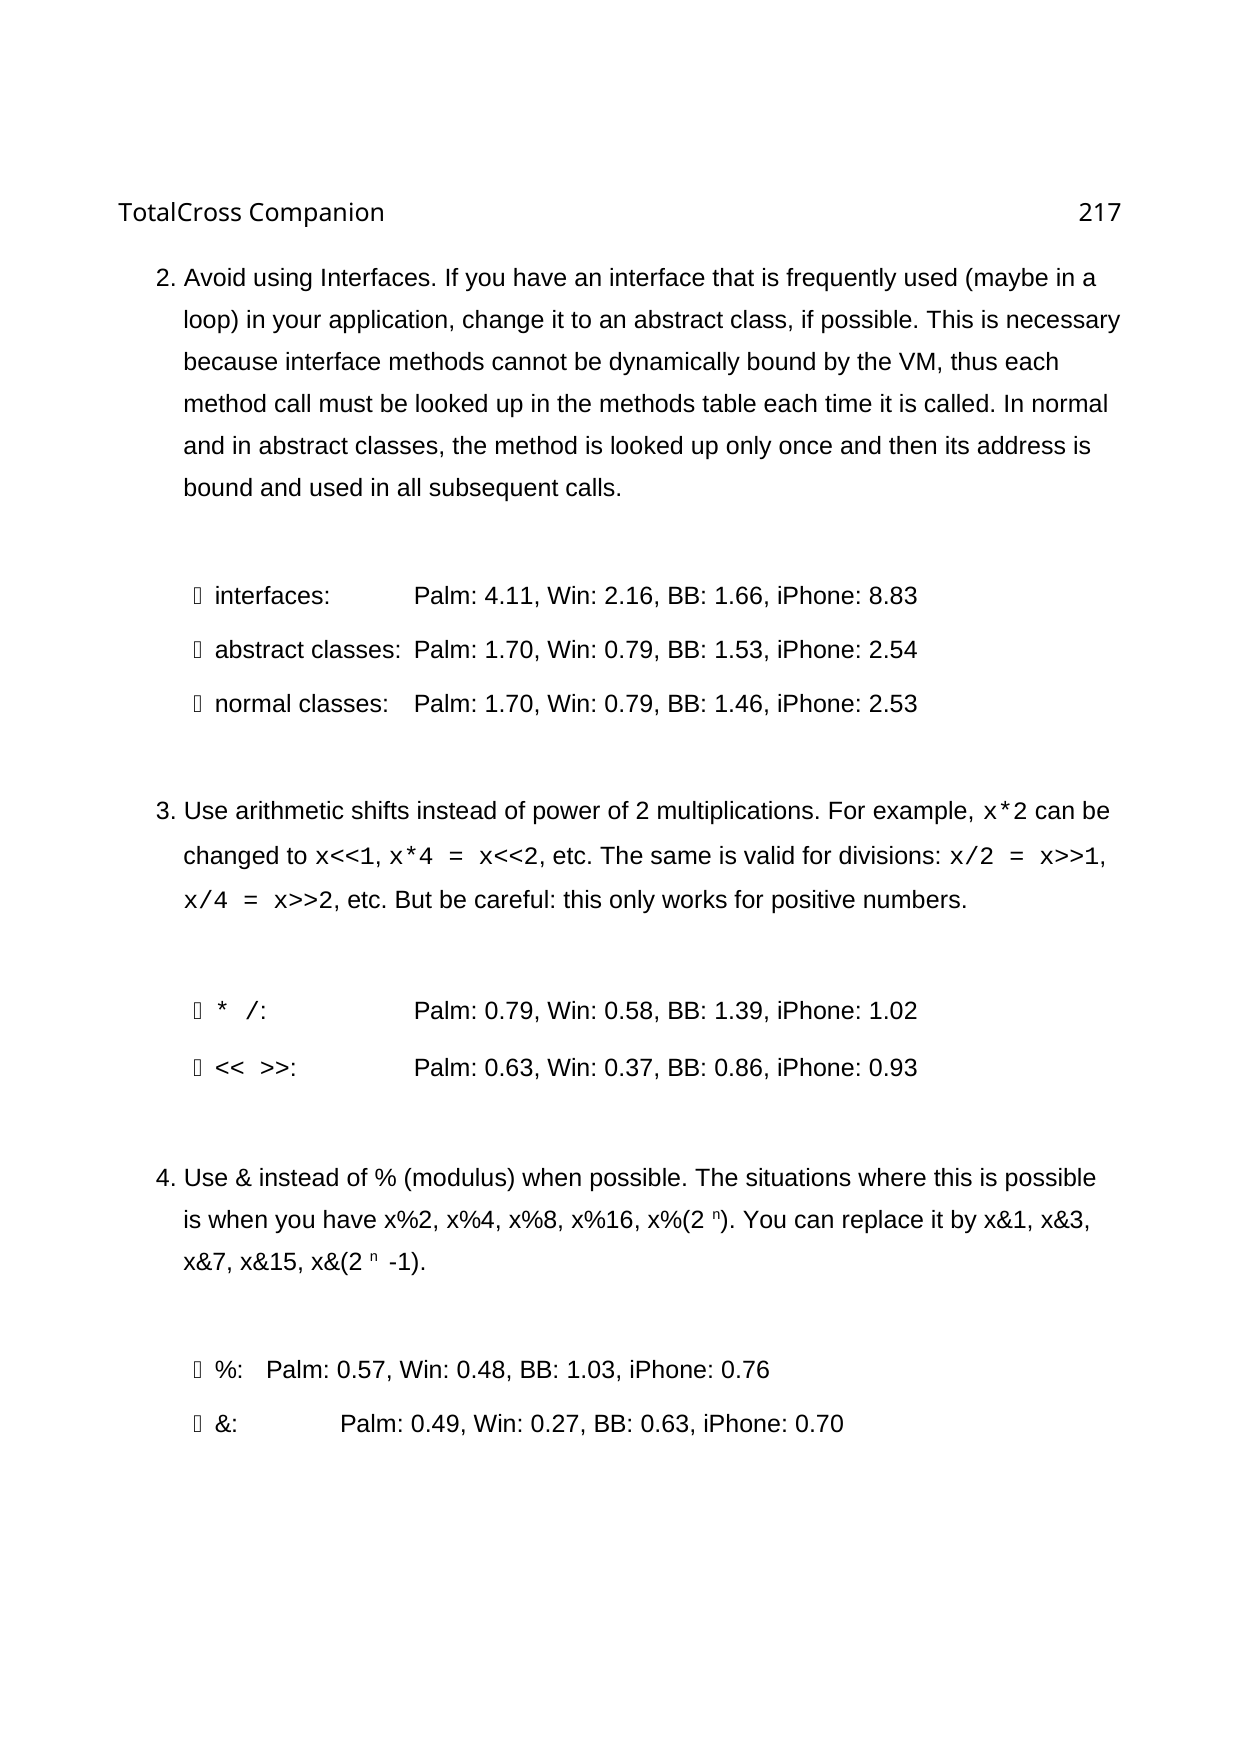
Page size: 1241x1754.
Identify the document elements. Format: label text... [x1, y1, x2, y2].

list interfaces: Palm: 4.11, Win: 2.16, BB: 1.66, iPhone: 8.83 [193, 582, 1122, 610]
list Use arithmetic shifts instead of power of 2 multiplications. For example, x*2 can be changed to x<<1, x*4 = x<<2, etc. The same is valid for divisions: x/2 = x>>1, x/4 = x>>2, etc. But be careful: this only works for positive numbers. [156, 797, 1122, 916]
list << >>: Palm: 0.63, Win: 0.37, BB: 0.86, iPhone: 0.93 [193, 1053, 1122, 1083]
list Use & instead of % (modulus) when possible. The situations where this is possible is when you have x%2, x%4, x%8, x%16, x%(2 n). You can replace it by x&1, x&3, x&7, x&15, x&(2 n -1). [156, 1164, 1122, 1276]
list &: Palm: 0.49, Win: 0.27, BB: 0.63, iPhone: 0.70 [193, 1410, 1122, 1438]
list abstract classes: Palm: 1.70, Win: 0.79, BB: 1.53, iPhone: 2.54 [193, 636, 1122, 664]
list Avoid using Interfaces. If you have an interface that is frequently used (maybe in a loop) in your application, change it to an abstract class, if possible. This is necessary because interface methods cannot be dynamically bound by the VM, thus each method call must be looked up in the methods table each time it is called. In normal and in abstract classes, the method is looked up only once and then its address is bound and used in all subsequent calls. [156, 264, 1122, 502]
list normal classes: Palm: 1.70, Win: 0.79, BB: 1.46, iPhone: 2.53 [193, 689, 1122, 718]
list %: Palm: 0.57, Win: 0.48, BB: 1.03, iPhone: 0.76 [193, 1356, 1122, 1384]
list * /: Palm: 0.79, Win: 0.58, BB: 1.39, iPhone: 1.02 [193, 997, 1122, 1027]
